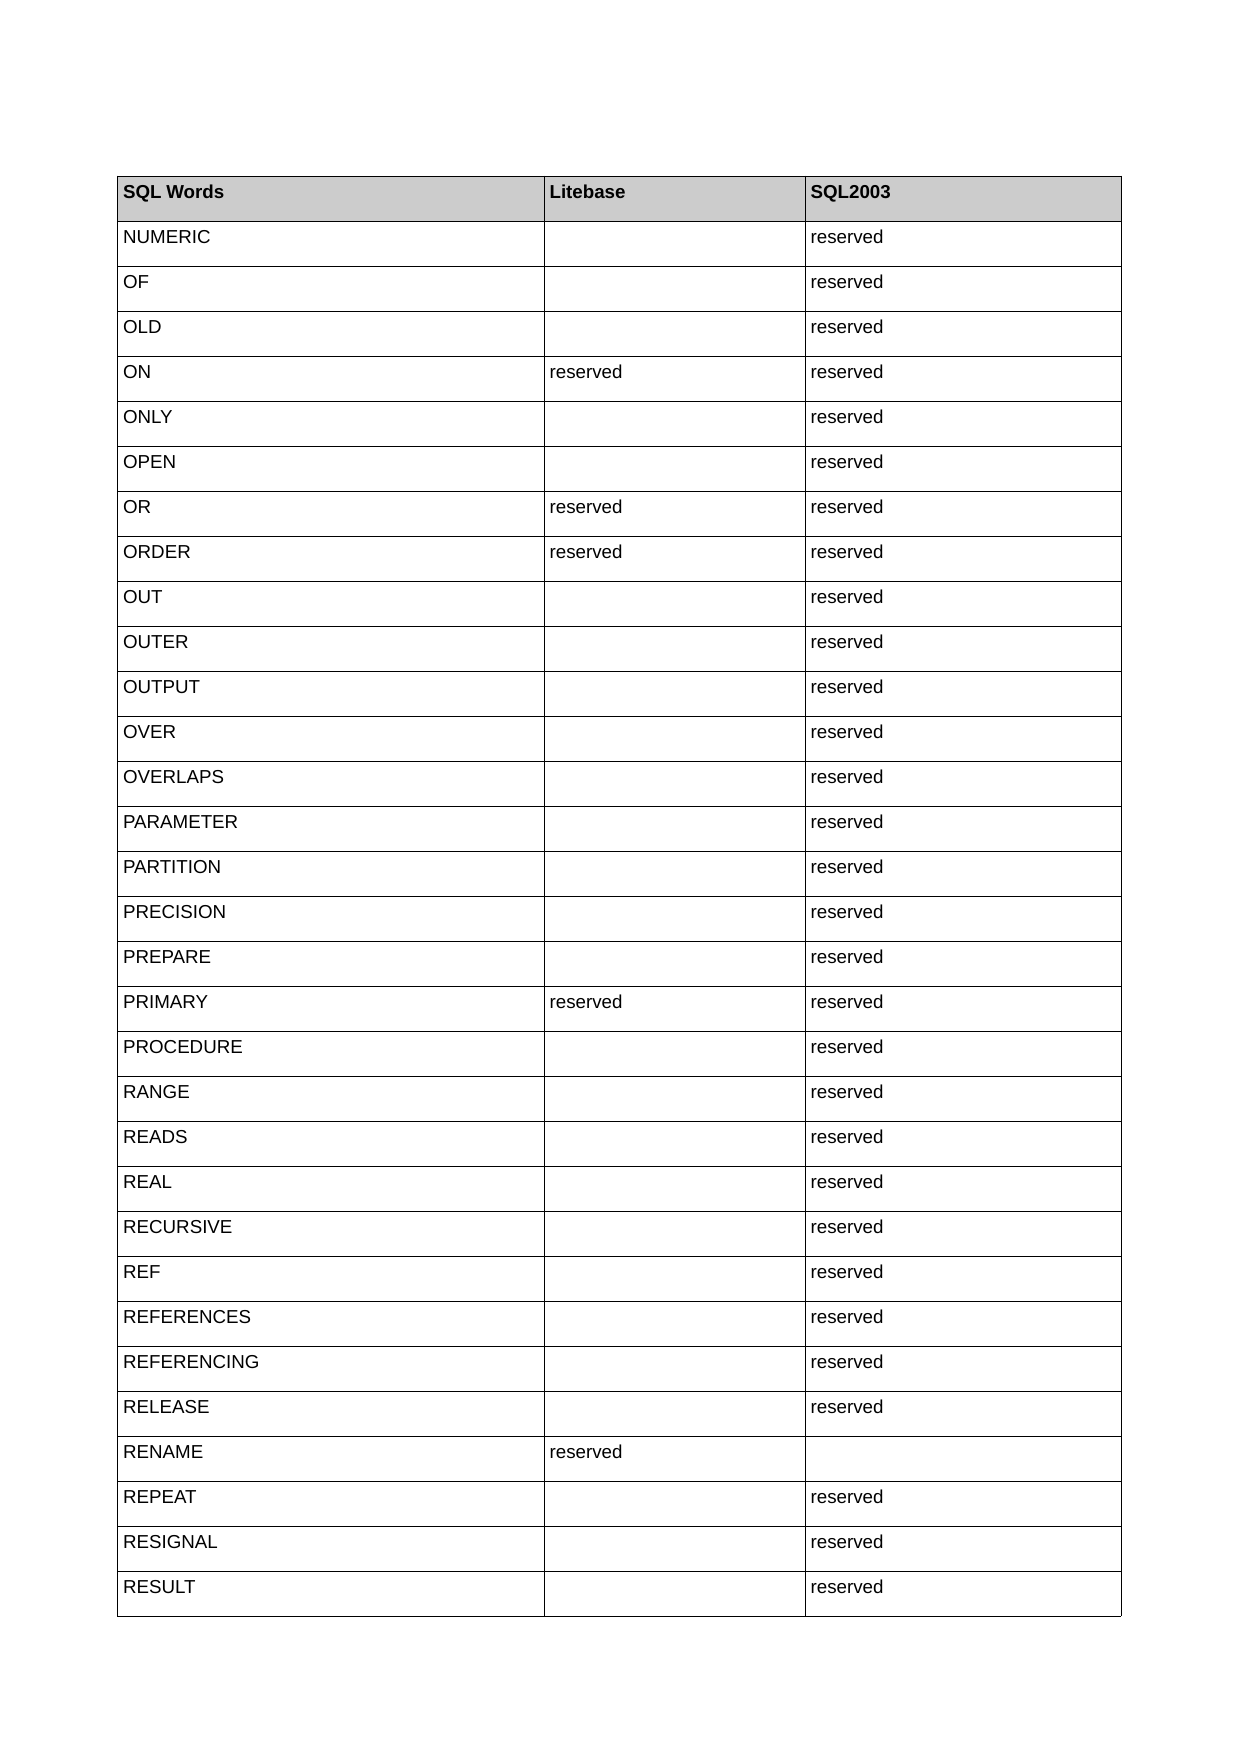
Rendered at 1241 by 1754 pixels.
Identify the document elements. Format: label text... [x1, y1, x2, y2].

table_cell REF [118, 1257, 544, 1301]
table_cell reserved [806, 717, 1121, 761]
table_header Litebase [545, 177, 805, 221]
table_cell [545, 402, 805, 446]
table_cell OF [118, 267, 544, 311]
table_cell [545, 1212, 805, 1256]
table_cell reserved [806, 852, 1121, 896]
table_cell reserved [806, 987, 1121, 1031]
table_cell reserved [806, 672, 1121, 716]
table_cell RANGE [118, 1077, 544, 1121]
table_cell [545, 1392, 805, 1436]
table_cell PROCEDURE [118, 1032, 544, 1076]
table_cell [545, 852, 805, 896]
table_cell reserved [806, 357, 1121, 401]
table_cell RELEASE [118, 1392, 544, 1436]
table_cell OUTER [118, 627, 544, 671]
table_cell REPEAT [118, 1482, 544, 1526]
table_cell reserved [545, 537, 805, 581]
table_cell reserved [806, 492, 1121, 536]
table_cell READS [118, 1122, 544, 1166]
table_cell reserved [545, 987, 805, 1031]
table_cell reserved [806, 1392, 1121, 1436]
table_cell OVERLAPS [118, 762, 544, 806]
table_cell [545, 1302, 805, 1346]
table_cell [545, 627, 805, 671]
table_cell RENAME [118, 1437, 544, 1481]
table_cell reserved [545, 1437, 805, 1481]
table_cell [545, 1032, 805, 1076]
table_cell reserved [806, 1302, 1121, 1346]
table_cell PRECISION [118, 897, 544, 941]
table_cell PARTITION [118, 852, 544, 896]
table_cell PARAMETER [118, 807, 544, 851]
table_cell [545, 717, 805, 761]
table_cell [545, 1347, 805, 1391]
table_cell reserved [806, 1257, 1121, 1301]
table_cell reserved [806, 537, 1121, 581]
table_cell OR [118, 492, 544, 536]
table_cell ORDER [118, 537, 544, 581]
table_cell [545, 447, 805, 491]
table_cell reserved [806, 447, 1121, 491]
table_cell [545, 1572, 805, 1616]
table_cell [545, 807, 805, 851]
table_cell [545, 1122, 805, 1166]
table_cell reserved [806, 1167, 1121, 1211]
table_cell reserved [806, 1482, 1121, 1526]
table_cell reserved [806, 402, 1121, 446]
table_cell PREPARE [118, 942, 544, 986]
table_cell reserved [545, 492, 805, 536]
table_cell [545, 1077, 805, 1121]
table_cell [545, 1167, 805, 1211]
table_cell [545, 267, 805, 311]
table_cell RESIGNAL [118, 1527, 544, 1571]
table_cell reserved [806, 1572, 1121, 1616]
table_cell [545, 1257, 805, 1301]
table_cell [806, 1437, 1121, 1481]
table_cell reserved [806, 582, 1121, 626]
table_cell reserved [806, 1347, 1121, 1391]
table_cell reserved [806, 627, 1121, 671]
table_cell RESULT [118, 1572, 544, 1616]
table_cell ONLY [118, 402, 544, 446]
table_cell reserved [806, 222, 1121, 266]
table_cell [545, 1482, 805, 1526]
table_cell reserved [806, 1122, 1121, 1166]
table_cell [545, 222, 805, 266]
table_cell ON [118, 357, 544, 401]
table_cell reserved [806, 942, 1121, 986]
table_cell REFERENCES [118, 1302, 544, 1346]
table_cell reserved [806, 1212, 1121, 1256]
table_cell reserved [806, 312, 1121, 356]
table_cell REAL [118, 1167, 544, 1211]
table_cell OLD [118, 312, 544, 356]
table_cell reserved [806, 267, 1121, 311]
table_cell [545, 1527, 805, 1571]
table_cell OPEN [118, 447, 544, 491]
table_cell reserved [806, 1077, 1121, 1121]
table_cell reserved [806, 1527, 1121, 1571]
table_header SQL2003 [806, 177, 1121, 221]
table_cell NUMERIC [118, 222, 544, 266]
table_cell [545, 582, 805, 626]
table_cell [545, 312, 805, 356]
table_cell reserved [545, 357, 805, 401]
table_cell [545, 762, 805, 806]
table_cell reserved [806, 897, 1121, 941]
table_cell RECURSIVE [118, 1212, 544, 1256]
table_header SQL Words [118, 177, 544, 221]
table_cell REFERENCING [118, 1347, 544, 1391]
table_cell reserved [806, 1032, 1121, 1076]
table_cell [545, 897, 805, 941]
table_cell reserved [806, 807, 1121, 851]
table_cell PRIMARY [118, 987, 544, 1031]
table_cell [545, 942, 805, 986]
table_cell OUT [118, 582, 544, 626]
table_cell [545, 672, 805, 716]
table_cell OUTPUT [118, 672, 544, 716]
table_cell reserved [806, 762, 1121, 806]
table_cell OVER [118, 717, 544, 761]
